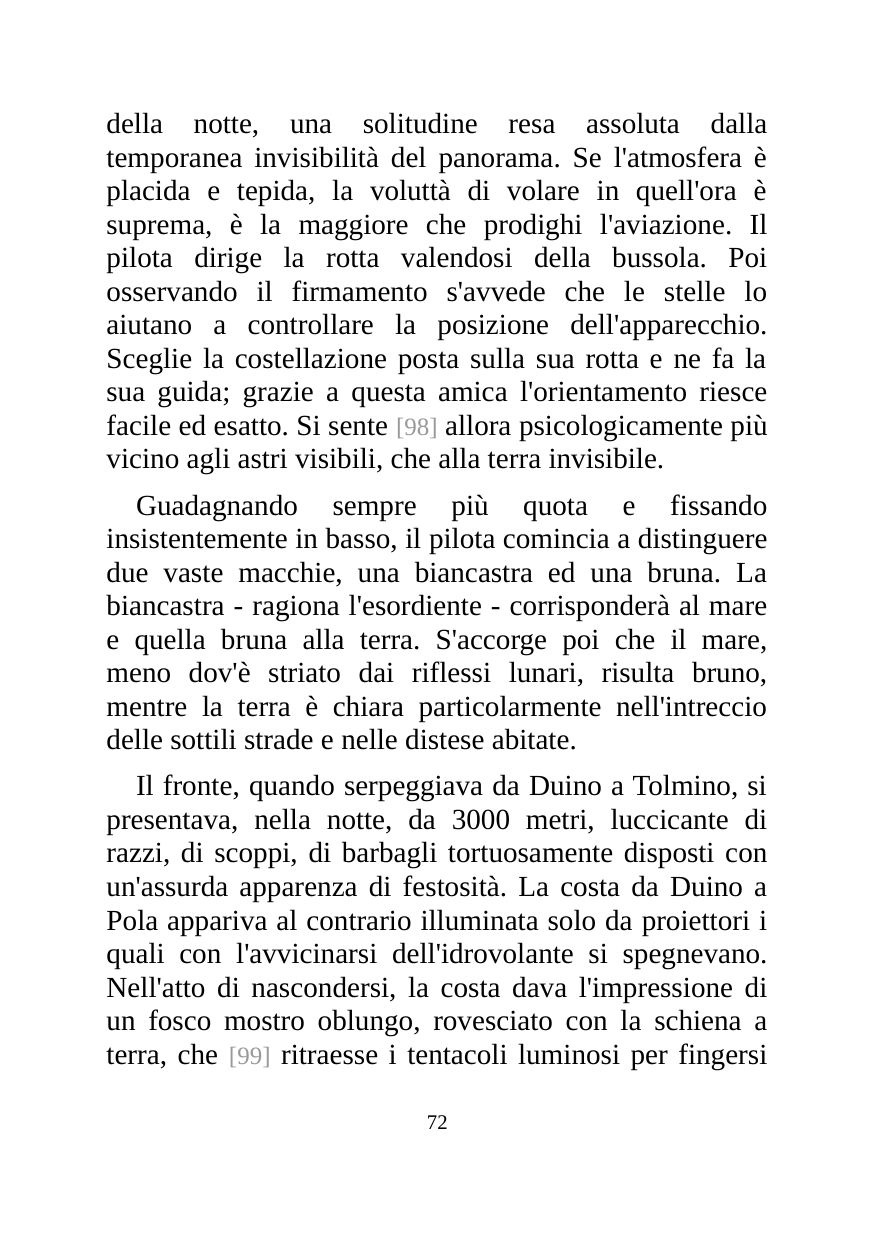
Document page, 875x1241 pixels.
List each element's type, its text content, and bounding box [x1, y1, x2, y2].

text Il fronte, quando serpeggiava da Duino a Tolmino, si presentava, nella notte, da 3000 metri, luccicante di razzi, di scoppi, di barbagli tortuosamente disposti con un'assurda apparenza di festosità. La costa da Duino a Pola appariva al contrario illuminata solo da proiettori i quali con l'avvicinarsi dell'idrovolante si spegnevano. Nell'atto di nascondersi, la costa dava l'impressione di un fosco mostro oblungo, rovesciato con la schiena a terra, che [99] ritraesse i tentacoli luminosi per fingersi [106, 768, 768, 1070]
text della notte, una solitudine resa assoluta dalla temporanea invisibilità del panorama. Se l'atmosfera è placida e tepida, la voluttà di volare in quell'ora è suprema, è la maggiore che prodighi l'aviazione. Il pilota dirige la rotta valendosi della bussola. Poi osservando il firmamento s'avvede che le stelle lo aiutano a controllare la posizione dell'apparecchio. Sceglie la costellazione posta sulla sua rotta e ne fa la sua guida; grazie a questa amica l'orientamento riesce facile ed esatto. Si sente [98] allora psicologicamente più vicino agli astri visibili, che alla terra invisibile. [106, 106, 768, 475]
text Guadagnando sempre più quota e fissando insistentemente in basso, il pilota comincia a distinguere due vaste macchie, una biancastra ed una bruna. La biancastra - ragiona l'esordiente - corrisponderà al mare e quella bruna alla terra. S'accorge poi che il mare, meno dov'è striato dai riflessi lunari, risulta bruno, mentre la terra è chiara particolarmente nell'intreccio delle sottili strade e nelle distese abitate. [106, 488, 768, 756]
